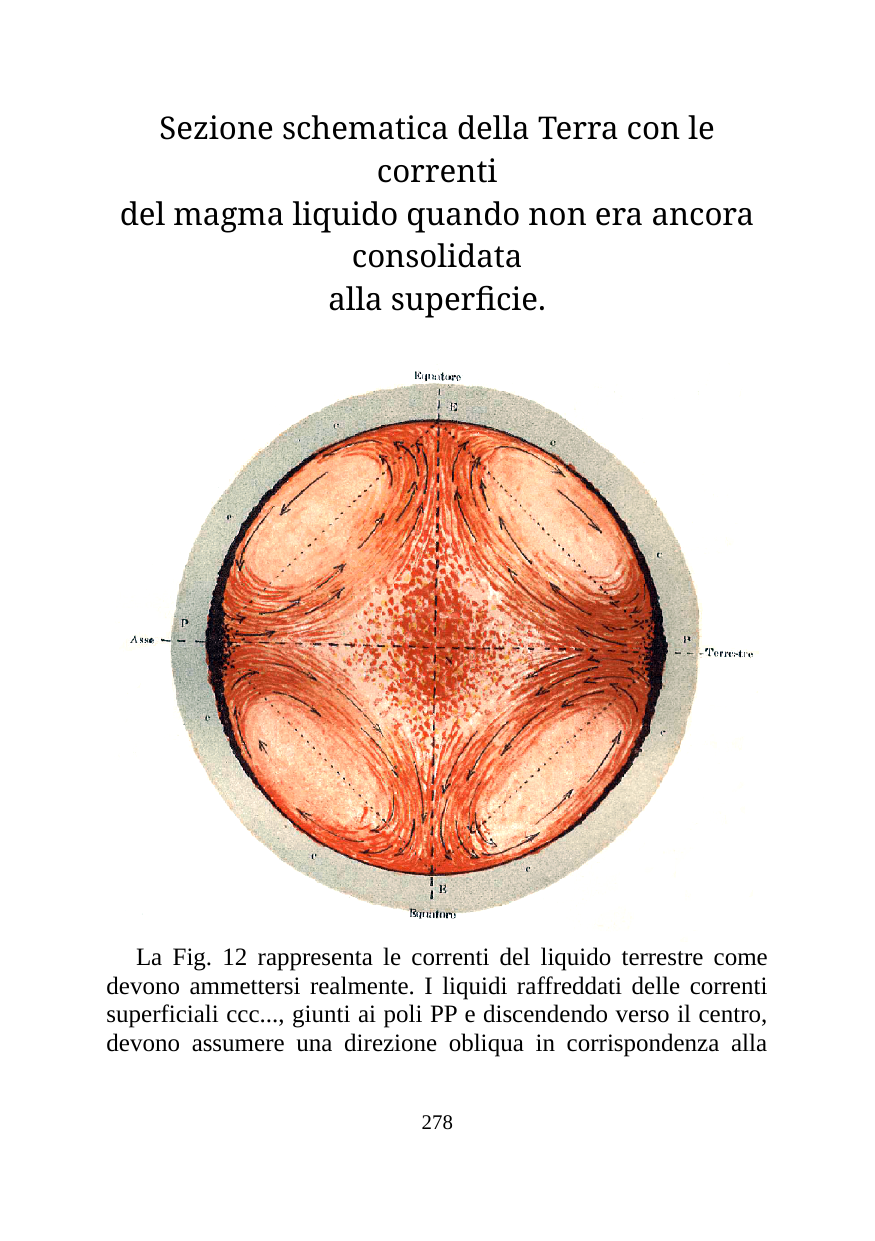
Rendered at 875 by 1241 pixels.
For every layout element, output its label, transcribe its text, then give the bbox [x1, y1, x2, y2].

text Sezione schematica della Terra con le correnti del magma liquido quando non era ancora consolidata alla superficie. [106, 106, 768, 319]
picture [106, 348, 768, 942]
text La Fig. 12 rappresenta le correnti del liquido terrestre come devono ammettersi realmente. I liquidi raffreddati delle correnti superficiali ccc..., giunti ai poli PP e discendendo verso il centro, devono assumere una direzione obliqua in corrispondenza alla [106, 942, 768, 1057]
